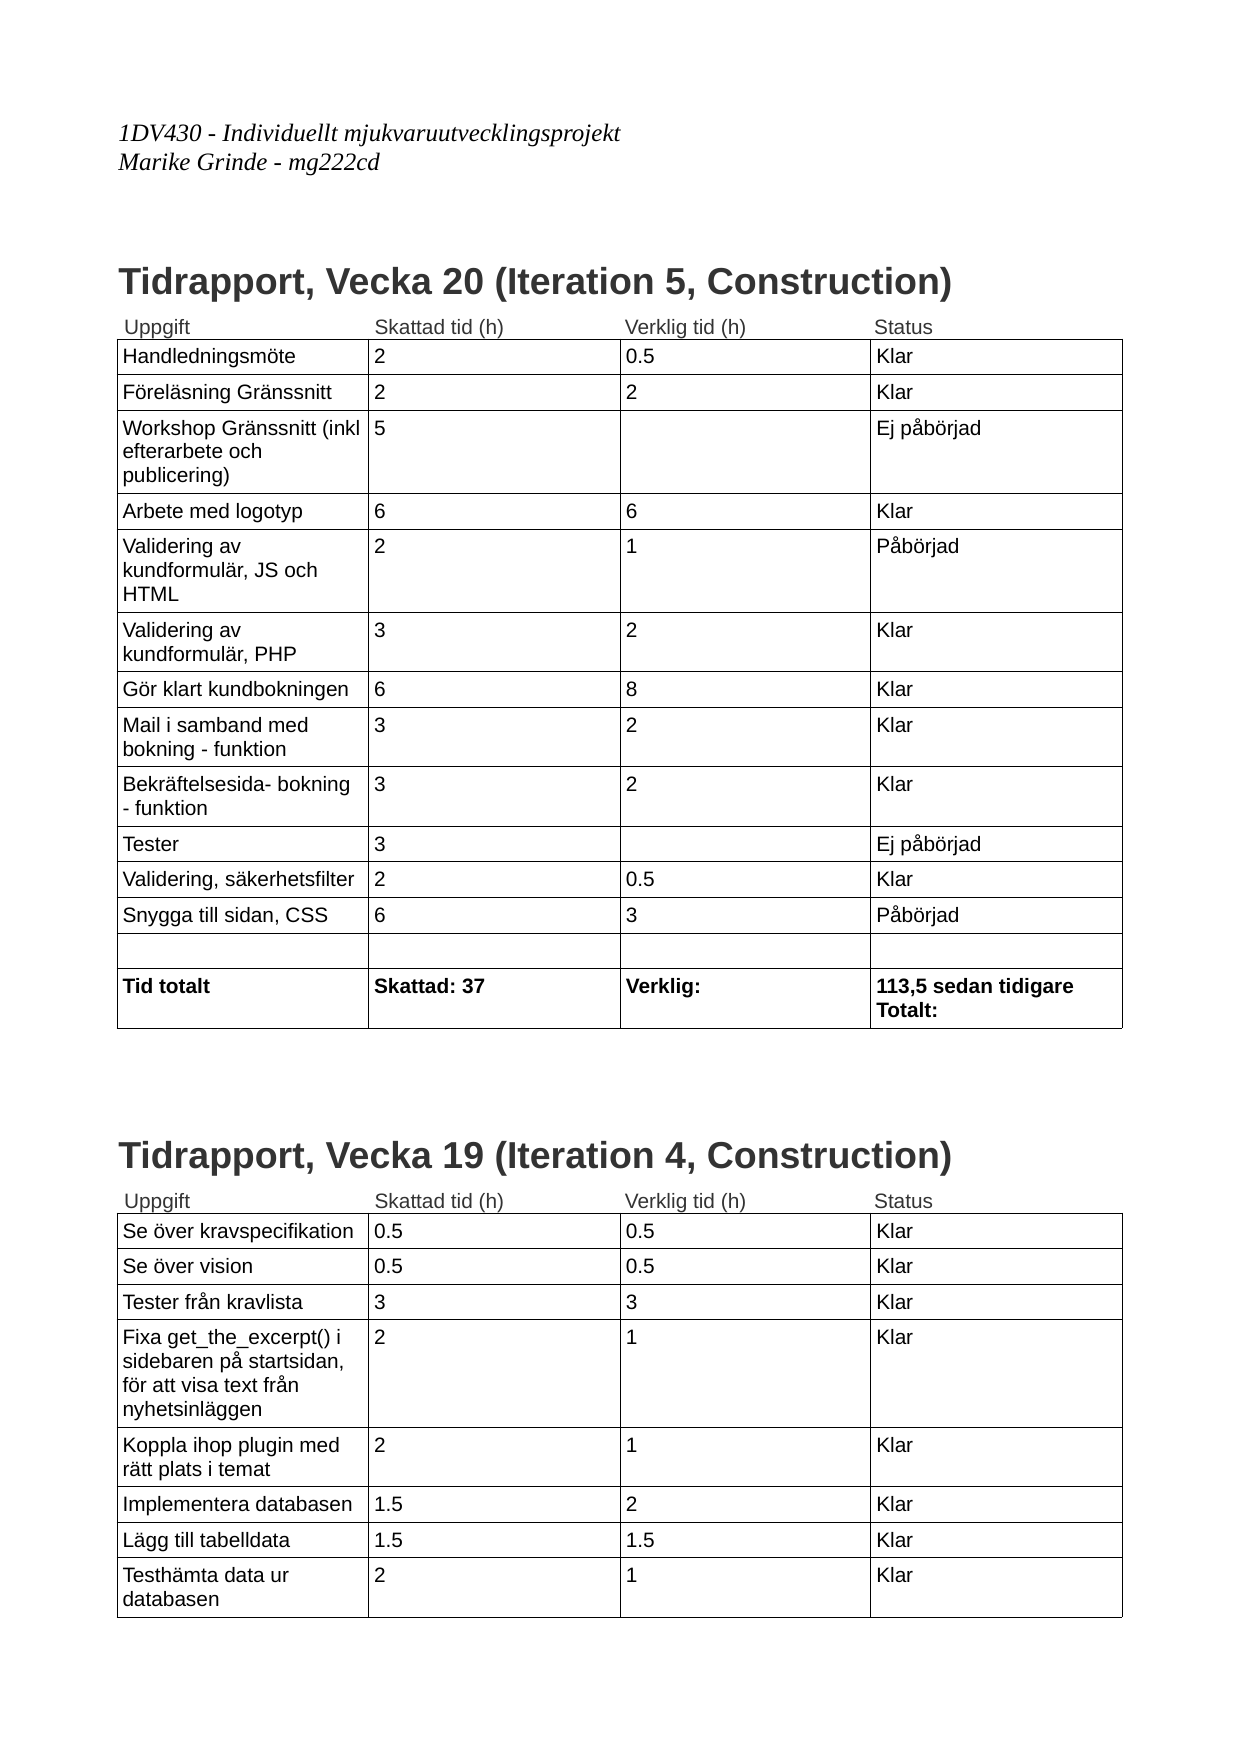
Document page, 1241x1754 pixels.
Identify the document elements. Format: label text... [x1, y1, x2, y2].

table_cell Klar [871, 708, 1122, 766]
table_cell 1 [621, 1428, 870, 1486]
table_cell Koppla ihop plugin med rätt plats i temat [118, 1428, 368, 1486]
table_cell [621, 827, 870, 861]
table_cell Validering, säkerhetsfilter [118, 862, 368, 897]
table_cell Fixa get_the_excerpt() i sidebaren på startsidan, för att visa text från nyhetsinläggen [118, 1320, 368, 1427]
table_cell Påbörjad [871, 530, 1122, 612]
table_cell 3 [621, 1285, 870, 1319]
subtitle Tidrapport, Vecka 19 (Iteration 4, Construction) [118, 1133, 1122, 1176]
table_cell [369, 934, 620, 968]
table_header 2 [369, 340, 620, 374]
table_cell [118, 934, 368, 968]
table_cell 2 [621, 708, 870, 766]
table_cell 2 [369, 1428, 620, 1486]
table_cell 2 [369, 375, 620, 409]
table_header Se över kravspecifikation [118, 1214, 368, 1248]
table_cell Verklig: [621, 969, 870, 1027]
table_cell Klar [871, 1523, 1122, 1557]
table_cell 3 [369, 613, 620, 671]
table_cell Klar [871, 494, 1122, 528]
table_cell 8 [621, 672, 870, 707]
table_cell [621, 934, 870, 968]
table_cell 6 [369, 672, 620, 707]
text Uppgift Skattad tid (h) Verklig tid (h) Status [118, 1189, 1122, 1213]
table_cell Ej påbörjad [871, 411, 1122, 493]
table_cell 2 [621, 375, 870, 409]
table_header 0,5 [369, 1214, 620, 1248]
table_cell 0,5 [369, 1249, 620, 1284]
table_cell Klar [871, 1320, 1122, 1427]
table_cell Lägg till tabelldata [118, 1523, 368, 1557]
table_cell Klar [871, 862, 1122, 897]
table_cell 2 [621, 613, 870, 671]
table_cell Testhämta data ur databasen [118, 1558, 368, 1617]
table_cell 1 [621, 1558, 870, 1617]
table_cell 6 [621, 494, 870, 528]
table_cell 3 [369, 708, 620, 766]
table_cell Workshop Gränssnitt (inkl efterarbete och publicering) [118, 411, 368, 493]
table_cell 6 [369, 494, 620, 528]
table_cell Se över vision [118, 1249, 368, 1284]
table_cell Klar [871, 672, 1122, 707]
table_cell 0,5 [621, 1249, 870, 1284]
table_cell [871, 934, 1122, 968]
table_cell [621, 411, 870, 493]
table_cell Tester från kravlista [118, 1285, 368, 1319]
table_header 0,5 [621, 340, 870, 374]
table_cell Klar [871, 767, 1122, 826]
table_cell 5 [369, 411, 620, 493]
table_cell Klar [871, 1487, 1122, 1522]
table_header Klar [871, 340, 1122, 374]
table_cell Skattad: 37 [369, 969, 620, 1027]
table_cell Klar [871, 375, 1122, 409]
table_cell 0,5 [621, 862, 870, 897]
table_cell 2 [621, 767, 870, 826]
table_cell Klar [871, 613, 1122, 671]
table_cell Tid totalt [118, 969, 368, 1027]
table_cell Tester [118, 827, 368, 861]
table_cell 2 [369, 530, 620, 612]
table_header Handledningsmöte [118, 340, 368, 374]
table_cell 1,5 [369, 1523, 620, 1557]
subtitle Tidrapport, Vecka 20 (Iteration 5, Construction) [118, 259, 1122, 302]
table_header 0,5 [621, 1214, 870, 1248]
table_cell 3 [369, 827, 620, 861]
table_cell 1,5 [369, 1487, 620, 1522]
table_cell 2 [369, 1320, 620, 1427]
table_cell Implementera databasen [118, 1487, 368, 1522]
table_cell Bekräftelsesida- bokning - funktion [118, 767, 368, 826]
table_cell 3 [621, 898, 870, 932]
table_cell Gör klart kundbokningen [118, 672, 368, 707]
table_cell Klar [871, 1249, 1122, 1284]
table_cell 1 [621, 530, 870, 612]
table_cell Ej påbörjad [871, 827, 1122, 861]
table_header Klar [871, 1214, 1122, 1248]
table_cell 2 [369, 862, 620, 897]
table_cell 1 [621, 1320, 870, 1427]
table_cell 1,5 [621, 1523, 870, 1557]
table_cell 2 [369, 1558, 620, 1617]
table_cell Mail i samband med bokning - funktion [118, 708, 368, 766]
table_cell Klar [871, 1558, 1122, 1617]
table_cell Klar [871, 1428, 1122, 1486]
text Uppgift Skattad tid (h) Verklig tid (h) Status [118, 314, 1122, 338]
table_cell Validering av kundformulär, JS och HTML [118, 530, 368, 612]
table_cell Föreläsning Gränssnitt [118, 375, 368, 409]
table_cell 3 [369, 1285, 620, 1319]
table_cell Validering av kundformulär, PHP [118, 613, 368, 671]
table_cell 2 [621, 1487, 870, 1522]
table_cell Klar [871, 1285, 1122, 1319]
table_cell 3 [369, 767, 620, 826]
table_cell Arbete med logotyp [118, 494, 368, 528]
table_cell Påbörjad [871, 898, 1122, 932]
table_cell 6 [369, 898, 620, 932]
table_cell 113,5 sedan tidigare Totalt: [871, 969, 1122, 1027]
table_cell Snygga till sidan, CSS [118, 898, 368, 932]
